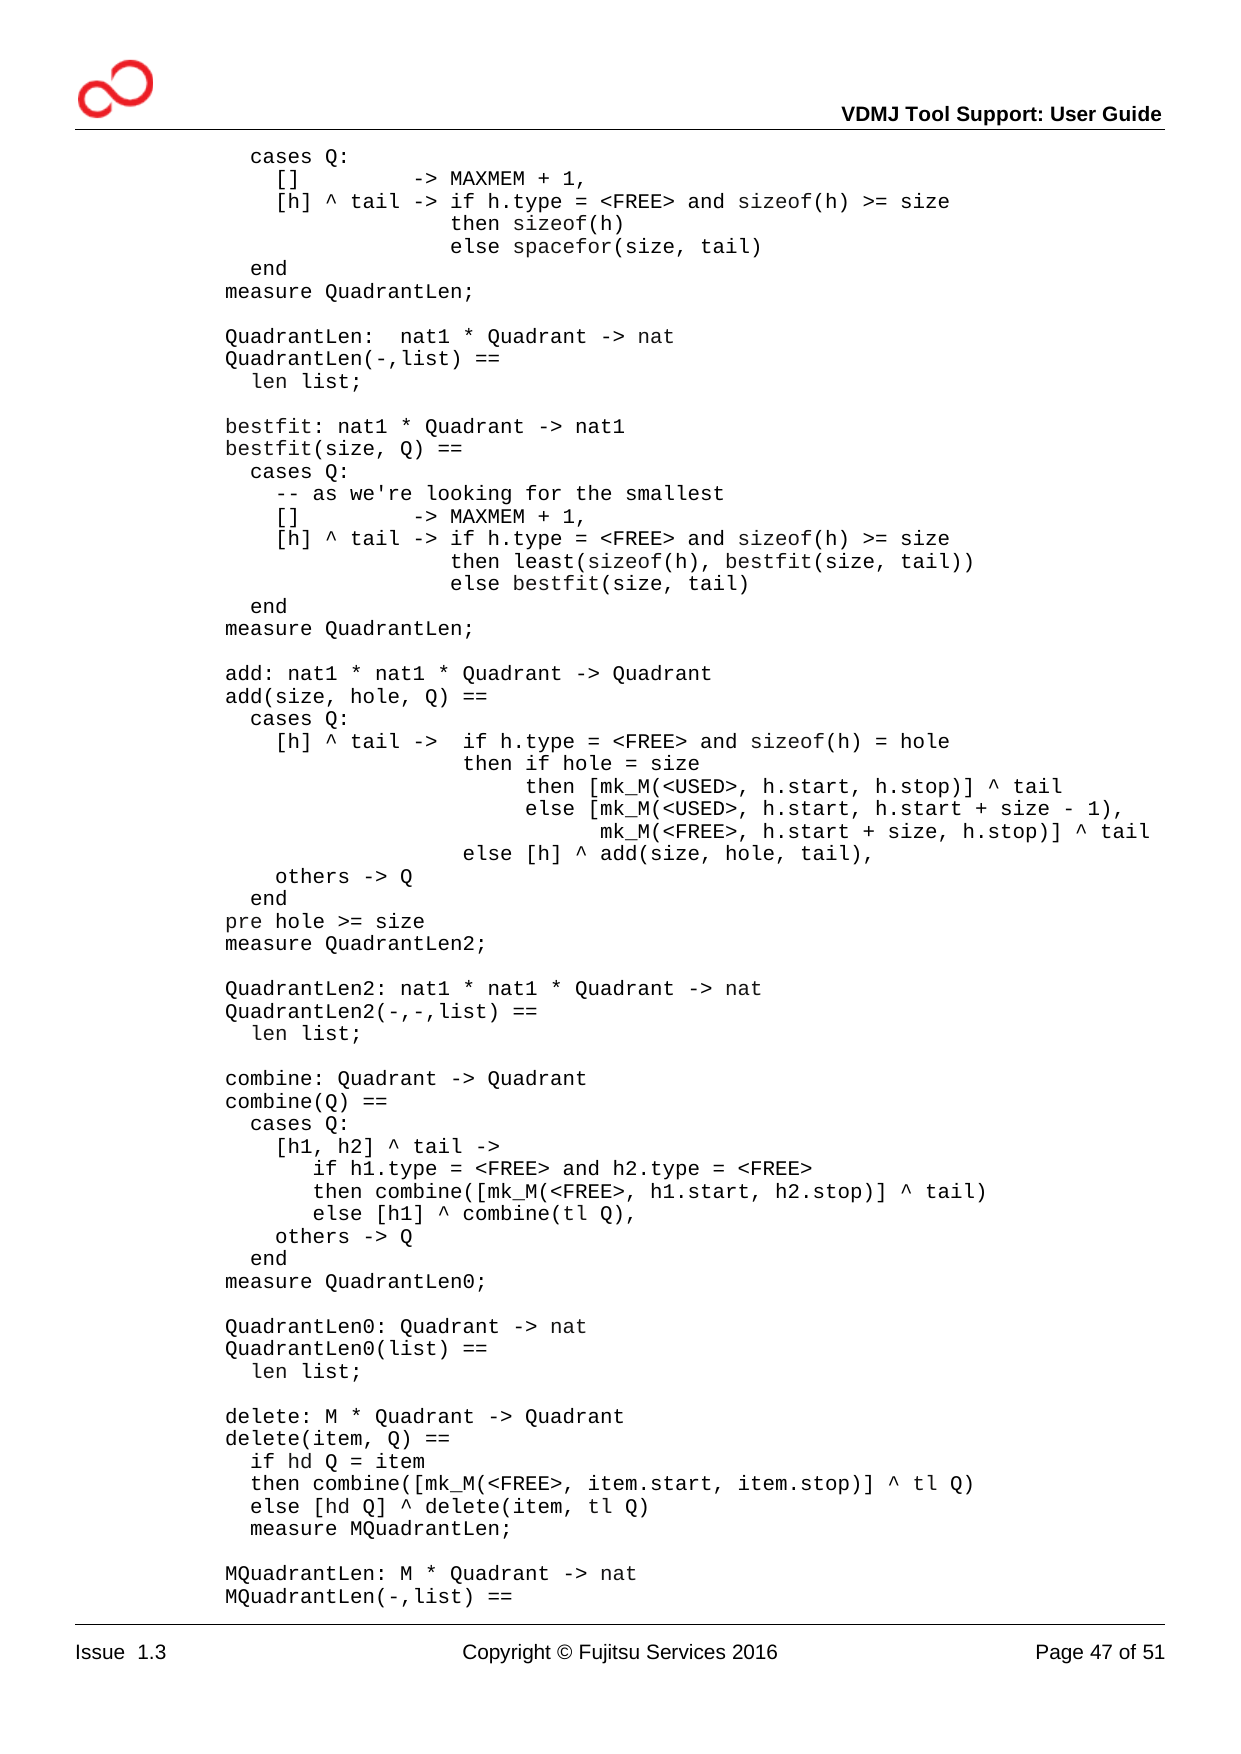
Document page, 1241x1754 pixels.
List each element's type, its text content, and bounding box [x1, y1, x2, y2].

text end [225, 258, 1165, 280]
text MQuadrantLen(-,list) == [225, 1585, 1165, 1608]
text if hd Q = item [225, 1450, 1165, 1473]
text measure MQuadrantLen; [225, 1518, 1165, 1540]
text if h1.type = <FREE> and h2.type = <FREE> [225, 1158, 1165, 1180]
text add(size, hole, Q) == [225, 685, 1165, 708]
text else [h] ^ add(size, hole, tail), [225, 843, 1165, 865]
text cases Q: [225, 460, 1165, 483]
text measure QuadrantLen; [225, 618, 1165, 640]
text [h] ^ tail -> if h.type = <FREE> and sizeof(h) = hole [225, 730, 1165, 753]
text bestfit(size, Q) == [225, 438, 1165, 460]
text len list; [225, 370, 1165, 393]
text measure QuadrantLen; [225, 280, 1165, 303]
text end [225, 888, 1165, 910]
text else [mk_M(<USED>, h.start, h.start + size - 1), [225, 798, 1165, 820]
text -- as we're looking for the smallest [225, 483, 1165, 505]
text else bestfit(size, tail) [225, 573, 1165, 595]
text then if hole = size [225, 753, 1165, 775]
text then combine([mk_M(<FREE>, item.start, item.stop)] ^ tl Q) [225, 1473, 1165, 1495]
text [h1, h2] ^ tail -> [225, 1135, 1165, 1158]
text len list; [225, 1023, 1165, 1045]
text MQuadrantLen: M * Quadrant -> nat [225, 1563, 1165, 1585]
text else [h1] ^ combine(tl Q), [225, 1203, 1165, 1225]
text then [mk_M(<USED>, h.start, h.stop)] ^ tail [225, 775, 1165, 798]
text pre hole >= size [225, 910, 1165, 933]
text end [225, 595, 1165, 618]
text mk_M(<FREE>, h.start + size, h.stop)] ^ tail [225, 820, 1165, 843]
text delete(item, Q) == [225, 1428, 1165, 1450]
text add: nat1 * nat1 * Quadrant -> Quadrant [225, 663, 1165, 685]
text others -> Q [225, 1225, 1165, 1248]
text delete: M * Quadrant -> Quadrant [225, 1405, 1165, 1428]
text then least(sizeof(h), bestfit(size, tail)) [225, 550, 1165, 573]
text then sizeof(h) [225, 213, 1165, 235]
text combine(Q) == [225, 1090, 1165, 1113]
text cases Q: [225, 1113, 1165, 1135]
text others -> Q [225, 865, 1165, 888]
text [h] ^ tail -> if h.type = <FREE> and sizeof(h) >= size [225, 190, 1165, 213]
text cases Q: [225, 708, 1165, 730]
text [h] ^ tail -> if h.type = <FREE> and sizeof(h) >= size [225, 528, 1165, 550]
text QuadrantLen0: Quadrant -> nat [225, 1315, 1165, 1338]
text QuadrantLen(-,list) == [225, 348, 1165, 370]
text [] -> MAXMEM + 1, [225, 505, 1165, 528]
text QuadrantLen2(-,-,list) == [225, 1000, 1165, 1023]
text len list; [225, 1360, 1165, 1383]
text QuadrantLen: nat1 * Quadrant -> nat [225, 325, 1165, 348]
picture [78, 52, 153, 128]
text QuadrantLen2: nat1 * nat1 * Quadrant -> nat [225, 978, 1165, 1000]
text measure QuadrantLen0; [225, 1270, 1165, 1293]
text end [225, 1248, 1165, 1270]
text then combine([mk_M(<FREE>, h1.start, h2.stop)] ^ tail) [225, 1180, 1165, 1203]
text [] -> MAXMEM + 1, [225, 168, 1165, 190]
text else spacefor(size, tail) [225, 235, 1165, 258]
text combine: Quadrant -> Quadrant [225, 1068, 1165, 1090]
text cases Q: [225, 145, 1165, 168]
text measure QuadrantLen2; [225, 933, 1165, 955]
text QuadrantLen0(list) == [225, 1338, 1165, 1360]
text else [hd Q] ^ delete(item, tl Q) [225, 1495, 1165, 1518]
text bestfit: nat1 * Quadrant -> nat1 [225, 415, 1165, 438]
